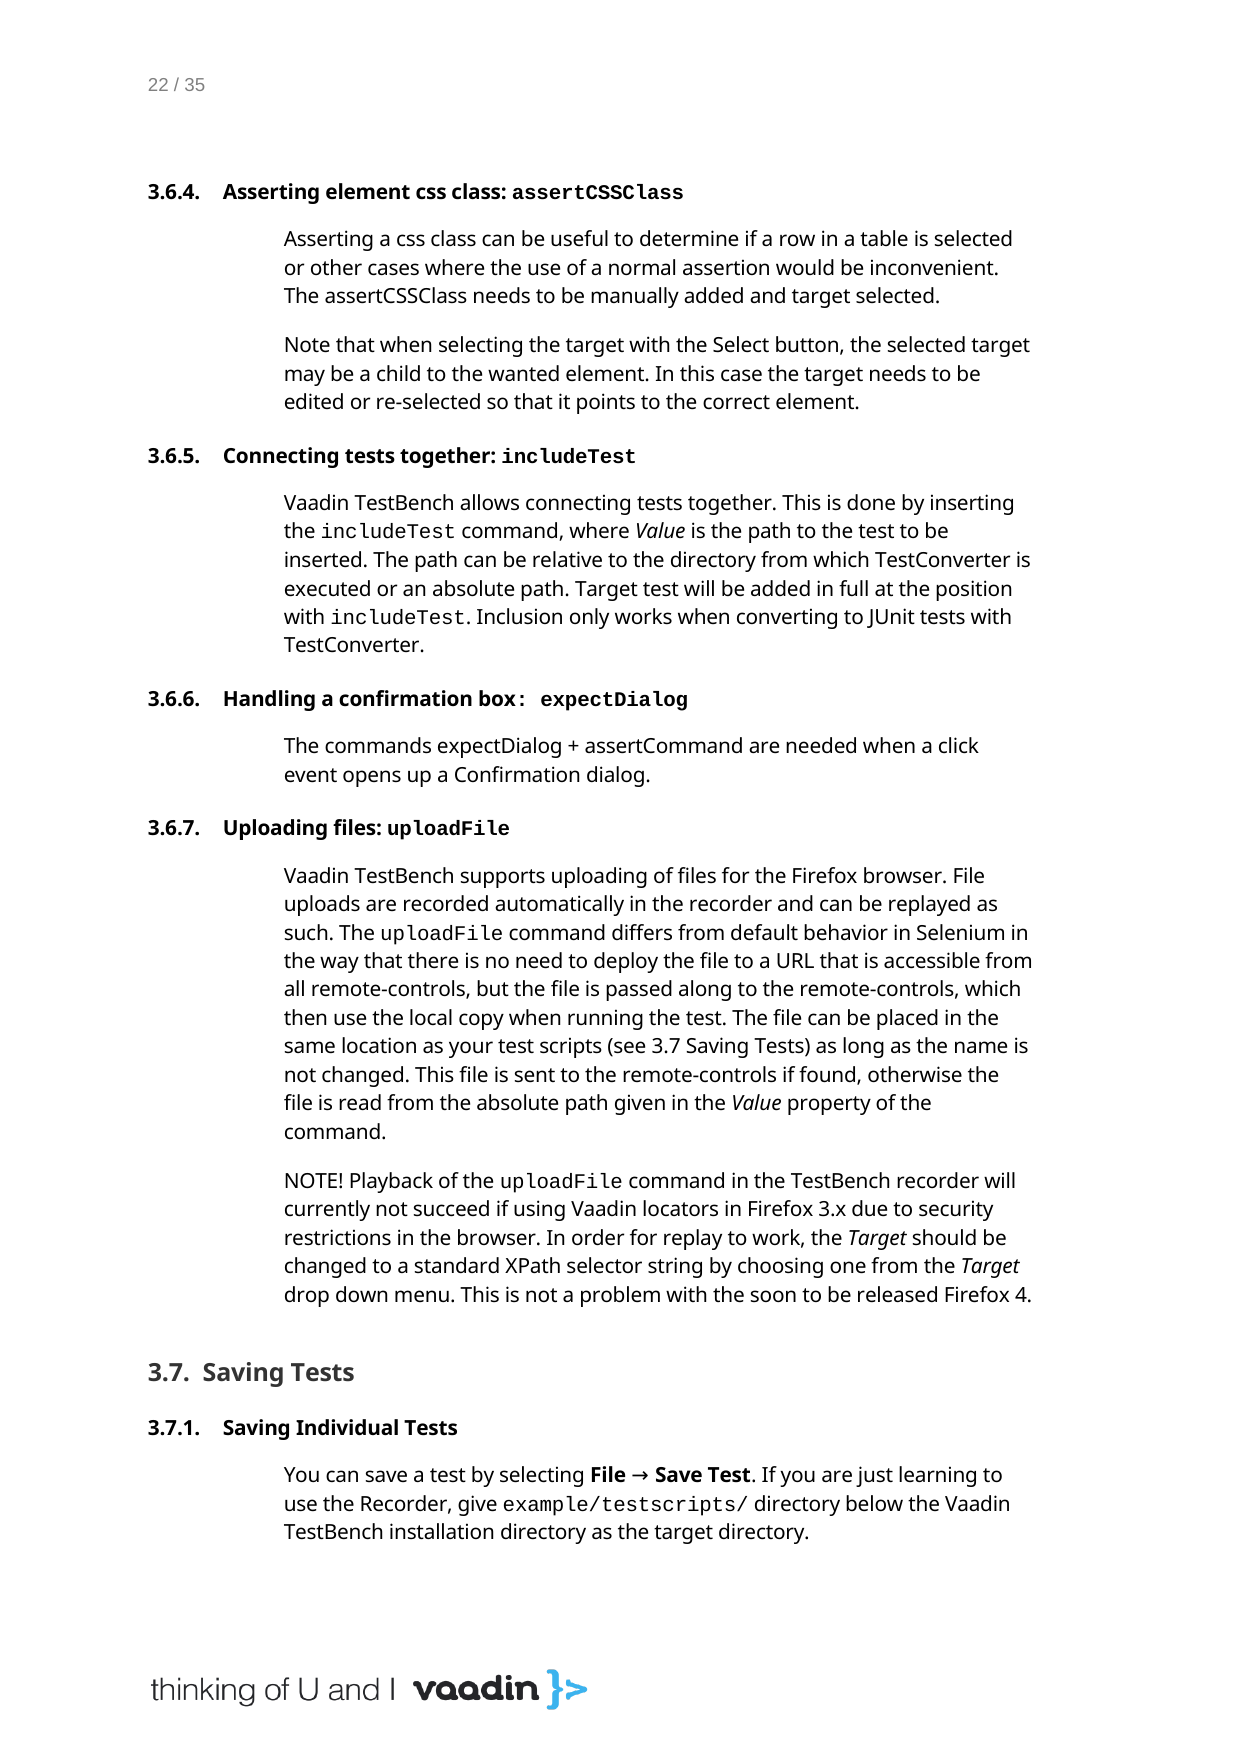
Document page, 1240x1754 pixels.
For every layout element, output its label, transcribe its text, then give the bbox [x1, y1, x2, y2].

subtitle Saving Individual Tests [148, 1413, 1033, 1442]
text Note that when selecting the target with the Select button, the selected target may be a child to the wanted element. In this case the target needs to be edited or re-selected so that it points to the correct element. [283, 331, 1033, 416]
picture [150, 1665, 590, 1712]
text NOTE! Playback of the uploadFile command in the TestBench recorder will currently not succeed if using Vaadin locators in Firefox 3.x due to security restrictions in the browser. In order for replay to work, the Target should be changed to a standard XPath selector string by choosing one from the Target drop down menu. This is not a problem with the soon to be released Firefox 4. [283, 1166, 1033, 1308]
subtitle Uploading files: uploadFile [148, 813, 1033, 842]
subtitle Saving Tests [148, 1354, 1033, 1388]
text The commands expectDialog + assertCommand are needed when a click event opens up a Confirmation dialog. [283, 731, 1033, 788]
text Vaadin TestBench allows connecting tests together. This is done by inserting the includeTest command, where Value is the path to the test to be inserted. The path can be relative to the directory from which TestConverter is executed or an absolute path. Target test will be added in full at the position with includeTest. Inclusion only works when converting to JUnit tests with TestConverter. [283, 488, 1033, 659]
text You can save a test by selecting File → Save Test. If you are just learning to use the Recorder, give example/testscripts/ directory below the Vaadin TestBench installation directory as the target directory. [283, 1461, 1033, 1546]
text Asserting a css class can be useful to determine if a row in a table is selected or other cases where the use of a normal assertion would be inconvenient. The assertCSSClass needs to be manually added and target selected. [283, 224, 1033, 310]
subtitle Asserting element css class: assertCSSClass [148, 177, 1033, 206]
text Vaadin TestBench supports uploading of files for the Firefox browser. File uploads are recorded automatically in the recorder and can be replayed as such. The uploadFile command differs from default behavior in Selenium in the way that there is no need to deploy the file to a URL that is accessible from all remote-controls, but the file is passed along to the remote-controls, which then use the local copy when running the test. The file can be placed in the same location as your test scripts (see 3.7 Saving Tests) as long as the name is not changed. This file is sent to the remote-controls if found, otherwise the file is read from the absolute path given in the Value property of the command. [283, 861, 1033, 1145]
subtitle Handling a confirmation box: expectDialog [148, 684, 1033, 713]
subtitle Connecting tests together: includeTest [148, 441, 1033, 469]
